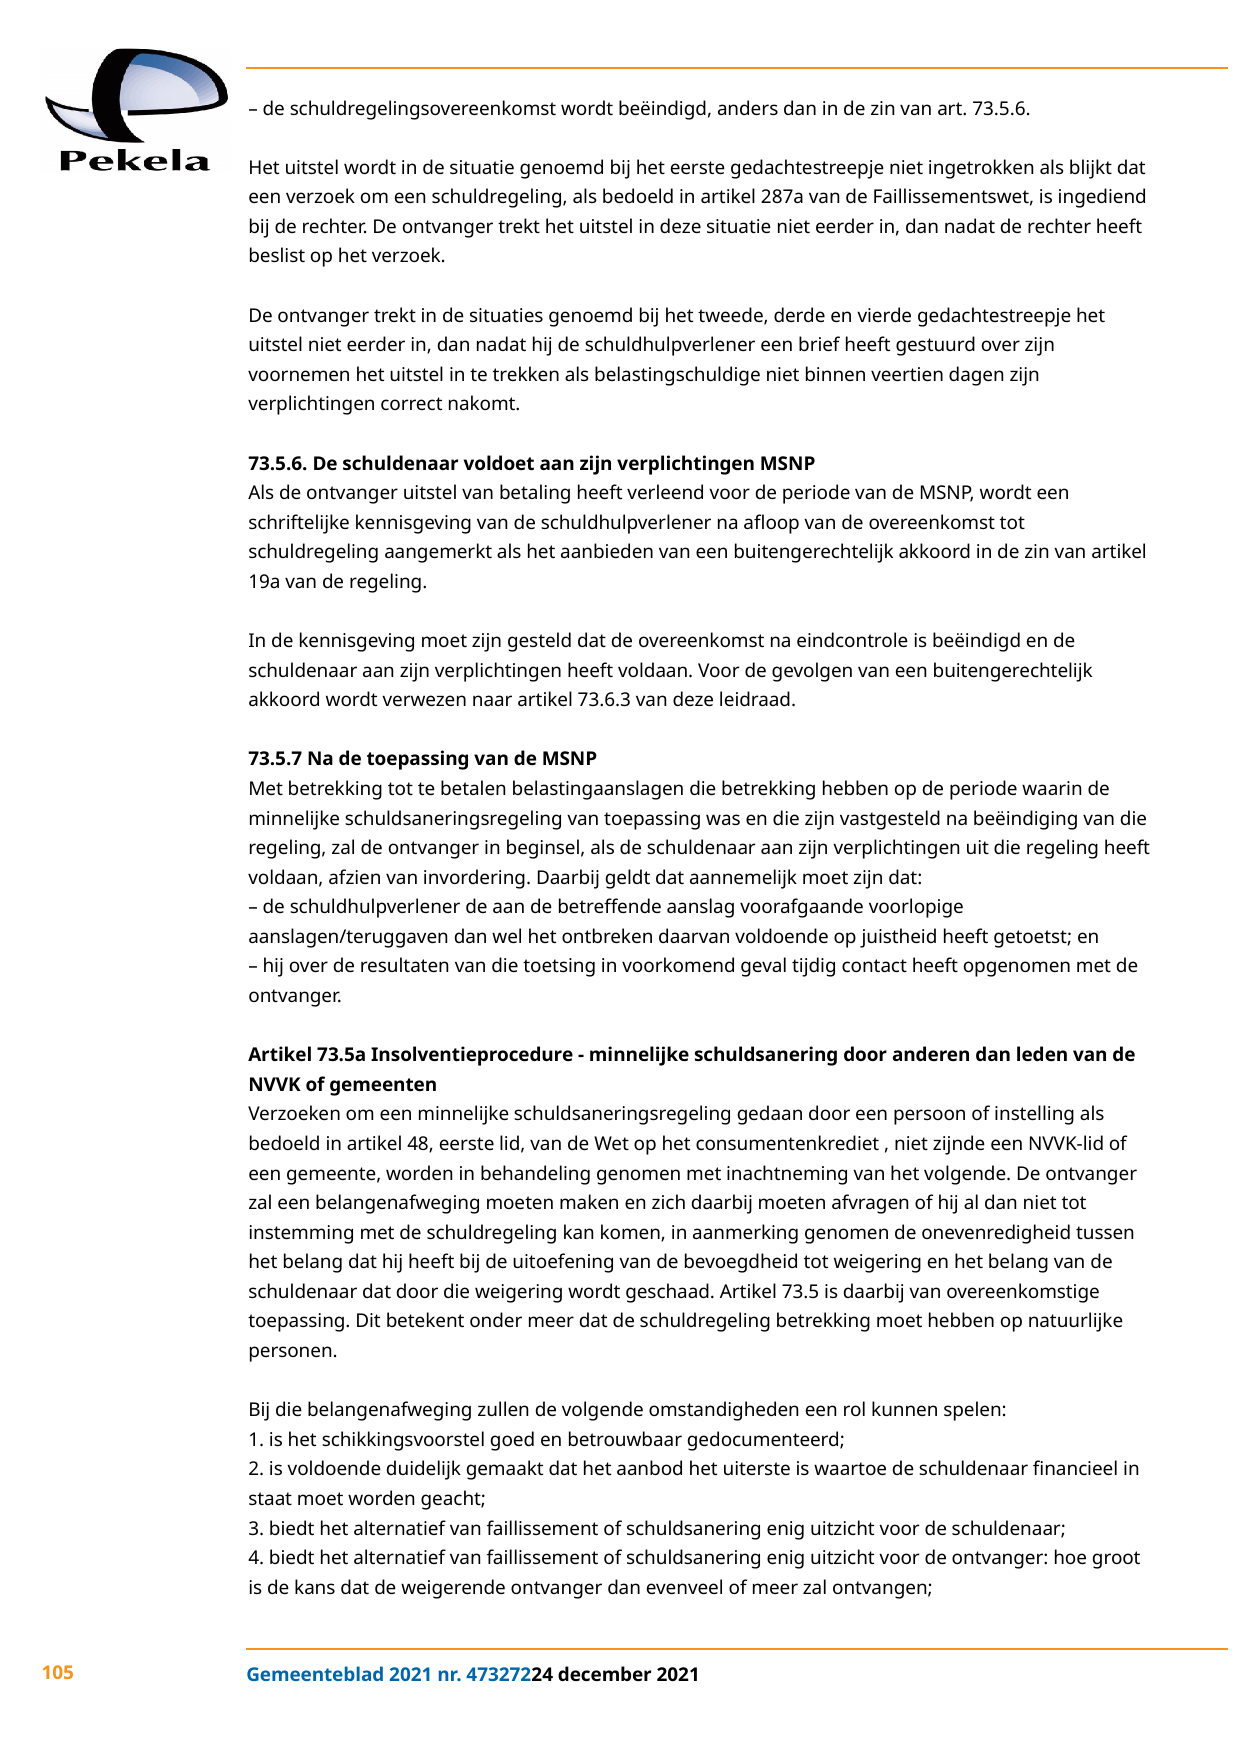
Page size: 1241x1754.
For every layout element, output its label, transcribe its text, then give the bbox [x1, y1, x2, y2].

text Als de ontvanger uitstel van betaling heeft verleend voor de periode van de MSNP, wordt een schriftelijke kennisgeving van de schuldhulpverlener na afloop van de overeenkomst tot schuldregeling aangemerkt als het aanbieden van een buitengerechtelijk akkoord in de zin van artikel 19a van de regeling. [248, 479, 1152, 594]
text Het uitstel wordt in de situatie genoemd bij het eerste gedachtestreepje niet ingetrokken als blijkt dat een verzoek om een schuldregeling, als bedoeld in artikel 287a van de Faillissementswet, is ingediend bij de rechter. De ontvanger trekt het uitstel in deze situatie niet eerder in, dan nadat de rechter heeft beslist op het verzoek. [248, 154, 1152, 268]
picture [41, 47, 231, 172]
text – de schuldhulpverlener de aan de betreffende aanslag voorafgaande voorlopige aanslagen/teruggaven dan wel het ontbreken daarvan voldoende op juistheid heeft getoetst; en [248, 893, 1152, 949]
text Bij die belangenafweging zullen de volgende omstandigheden een rol kunnen spelen: [248, 1396, 1152, 1422]
text In de kennisgeving moet zijn gesteld dat de overeenkomst na eindcontrole is beëindigd en de schuldenaar aan zijn verplichtingen heeft voldaan. Voor de gevolgen van een buitengerechtelijk akkoord wordt verwezen naar artikel 73.6.3 van deze leidraad. [248, 627, 1152, 712]
text 3. biedt het alternatief van faillissement of schuldsanering enig uitzicht voor de schuldenaar; [248, 1515, 1152, 1541]
text 4. biedt het alternatief van faillissement of schuldsanering enig uitzicht voor de ontvanger: hoe groot is de kans dat de weigerende ontvanger dan evenveel of meer zal ontvangen; [248, 1544, 1152, 1600]
text 73.5.7 Na de toepassing van de MSNP [248, 746, 1152, 771]
text – de schuldregelingsovereenkomst wordt beëindigd, anders dan in de zin van art. 73.5.6. [248, 95, 1152, 121]
text 2. is voldoende duidelijk gemaakt dat het aanbod het uiterste is waartoe de schuldenaar financieel in staat moet worden geacht; [248, 1456, 1152, 1511]
text Artikel 73.5a Insolventieprocedure - minnelijke schuldsanering door anderen dan leden van de NVVK of gemeenten [248, 1041, 1152, 1097]
text – hij over de resultaten van die toetsing in voorkomend geval tijdig contact heeft opgenomen met de ontvanger. [248, 953, 1152, 1008]
text 73.5.6. De schuldenaar voldoet aan zijn verplichtingen MSNP [248, 450, 1152, 476]
text Verzoeken om een minnelijke schuldsaneringsregeling gedaan door een persoon of instelling als bedoeld in artikel 48, eerste lid, van de Wet op het consumentenkrediet , niet zijnde een NVVK-lid of een gemeente, worden in behandeling genomen met inachtneming van het volgende. De ontvanger zal een belangenafweging moeten maken en zich daarbij moeten afvragen of hij al dan niet tot instemming met de schuldregeling kan komen, in aanmerking genomen de onevenredigheid tussen het belang dat hij heeft bij de uitoefening van de bevoegdheid tot weigering en het belang van de schuldenaar dat door die weigering wordt geschaad. Artikel 73.5 is daarbij van overeenkomstige toepassing. Dit betekent onder meer dat de schuldregeling betrekking moet hebben op natuurlijke personen. [248, 1101, 1152, 1363]
text Met betrekking tot te betalen belastingaanslagen die betrekking hebben op de periode waarin de minnelijke schuldsaneringsregeling van toepassing was en die zijn vastgesteld na beëindiging van die regeling, zal de ontvanger in beginsel, als de schuldenaar aan zijn verplichtingen uit die regeling heeft voldaan, afzien van invordering. Daarbij geldt dat aannemelijk moet zijn dat: [248, 775, 1152, 890]
text 1. is het schikkingsvoorstel goed en betrouwbaar gedocumenteerd; [248, 1426, 1152, 1452]
text De ontvanger trekt in de situaties genoemd bij het tweede, derde en vierde gedachtestreepje het uitstel niet eerder in, dan nadat hij de schuldhulpverlener een brief heeft gestuurd over zijn voornemen het uitstel in te trekken als belastingschuldige niet binnen veertien dagen zijn verplichtingen correct nakomt. [248, 302, 1152, 416]
